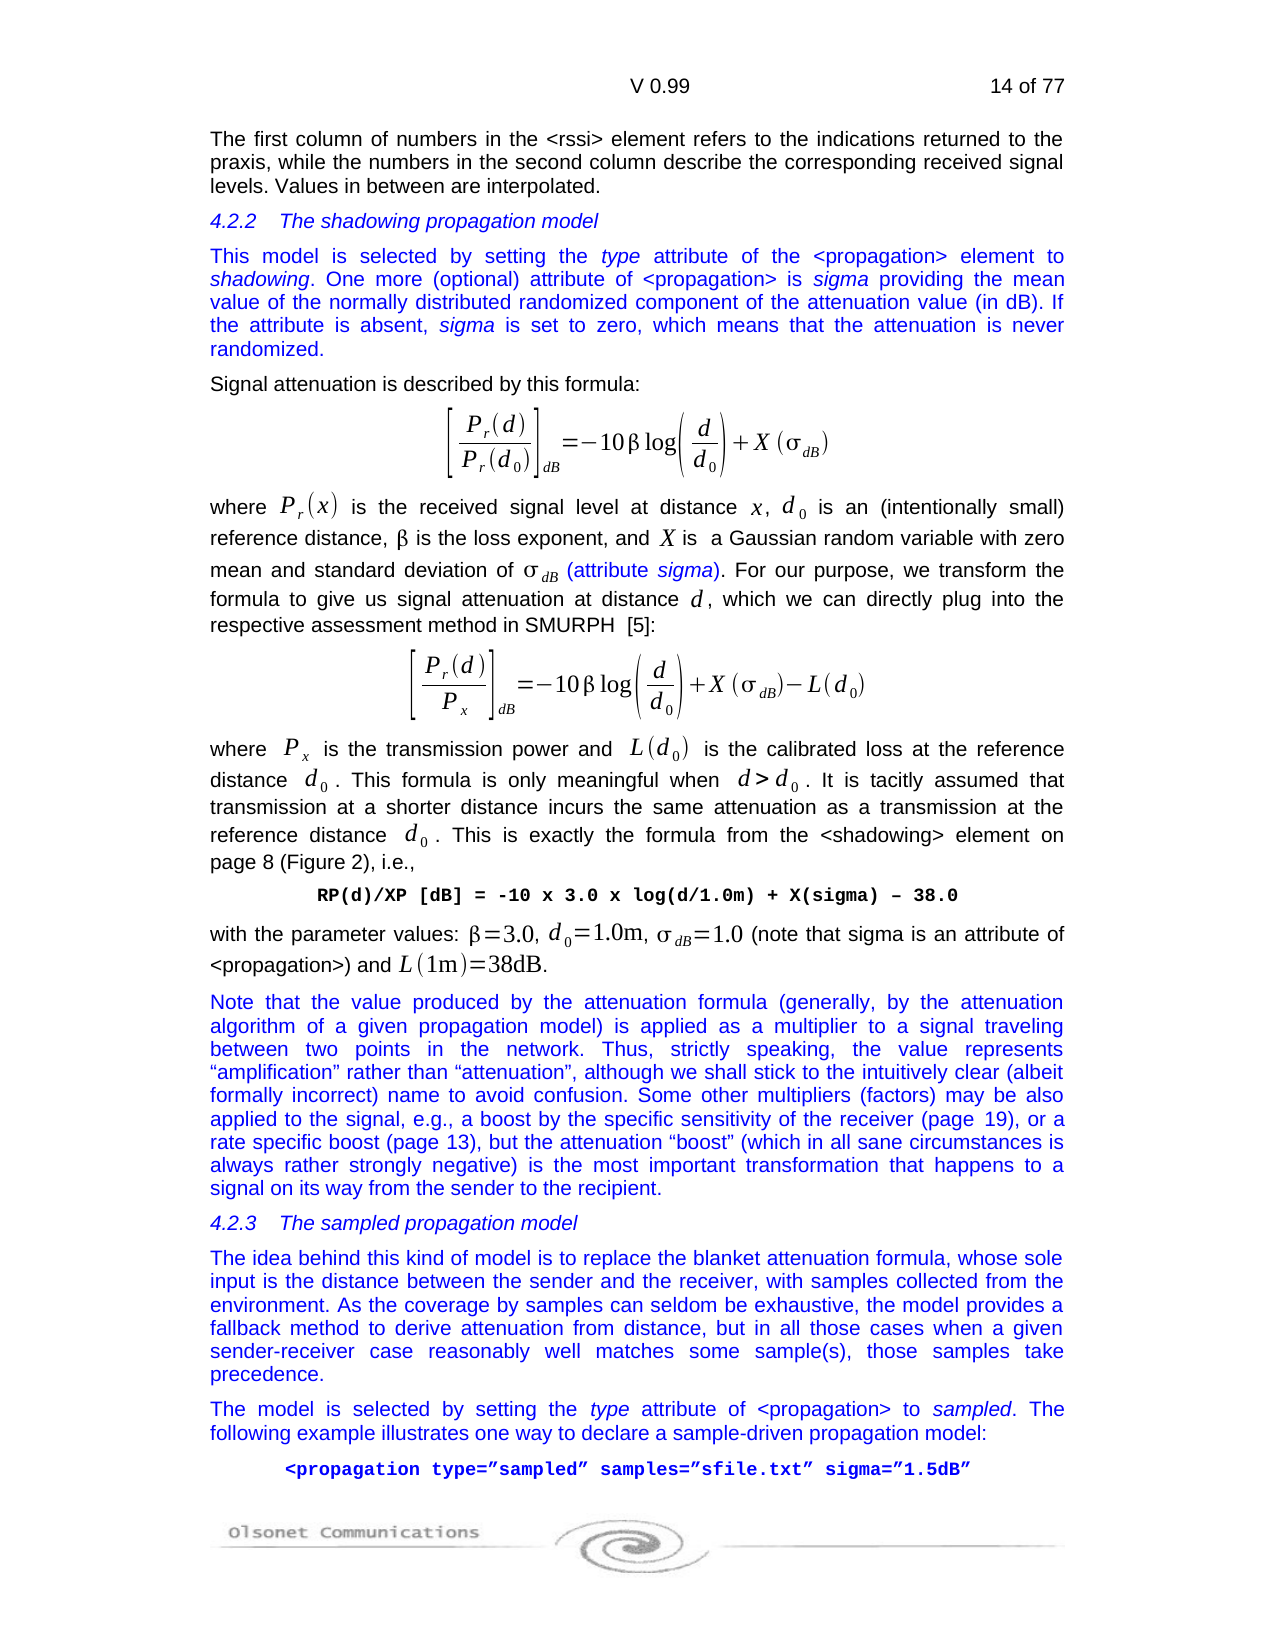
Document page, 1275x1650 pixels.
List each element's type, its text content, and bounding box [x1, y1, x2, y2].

text where is the transmission power and is the calibrated loss at the reference distance . This formula is only meaningful when . It is tacitly assumed that transmission at a shorter distance incurs the same attenuation as a transmission at the reference distance . This is exactly the formula from the <shadowing> element on page 8 (Figure 2), i.e., [210, 733, 1065, 874]
text Note that the value produced by the attenuation formula (generally, by the attenuation algorithm of a given propagation model) is applied as a multiplier to a signal traveling between two points in the network. Thus, strictly speaking, the value represents “amplification” rather than “attenuation”, although we shall stick to the intuitively clear (albeit formally incorrect) name to avoid confusion. Some other multipliers (factors) may be also applied to the signal, e.g., a boost by the specific sensitivity of the receiver (page 20), or a rate specific boost (page 13), but the attenuation “boost” (which in all sane circumstances is always rather strongly negative) is the most important transformation that happens to a signal on its way from the sender to the recipient. [210, 991, 1065, 1200]
text Signal attenuation is described by this formula: [210, 372, 1065, 395]
text The model is selected by setting the type attribute of <propagation> to sampled. The following example illustrates one way to declare a sample-driven propagation model: [210, 1398, 1065, 1444]
text <propagation type=”sampled” samples=”sfile.txt” sigma=”1.5dB” [210, 1456, 1065, 1481]
text The idea behind this kind of model is to replace the blanket attenuation formula, whose sole input is the distance between the sender and the receiver, with samples collected from the environment. As the coverage by samples can seldom be exhaustive, the model provides a fallback method to derive attenuation from distance, but in all those cases when a given sender-receiver case reasonably well matches some sample(s), those samples take precedence. [210, 1247, 1065, 1386]
text where is the received signal level at distance , is an (intentionally small) reference distance, is the loss exponent, and is a Gaussian random variable with zero mean and standard deviation of (attribute sigma). For our purpose, we transform the formula to give us signal attenuation at distance , which we can directly plug into the respective assessment method in SMURPH [5]: [210, 492, 1065, 637]
text with the parameter values: , , (note that sigma is an attribute of <propagation>) and . [210, 918, 1065, 979]
text This model is selected by setting the type attribute of the <propagation> element to shadowing. One more (optional) attribute of <propagation> is sigma providing the mean value of the normally distributed randomized component of the attenuation value (in dB). If the attribute is absent, sigma is set to zero, which means that the attenuation is never randomized. [210, 244, 1065, 360]
picture [210, 1504, 1065, 1596]
text RP(d)/XP [dB] = -10 x 3.0 x log(d/1.0m) + X(sigma) – 38.0 [210, 885, 1065, 907]
subtitle The sampled propagation model [210, 1212, 1065, 1235]
subtitle The shadowing propagation model [210, 209, 1065, 232]
text The first column of numbers in the <rssi> element refers to the indications returned to the praxis, while the numbers in the second column describe the corresponding received signal levels. Values in between are interpolated. [210, 128, 1065, 197]
